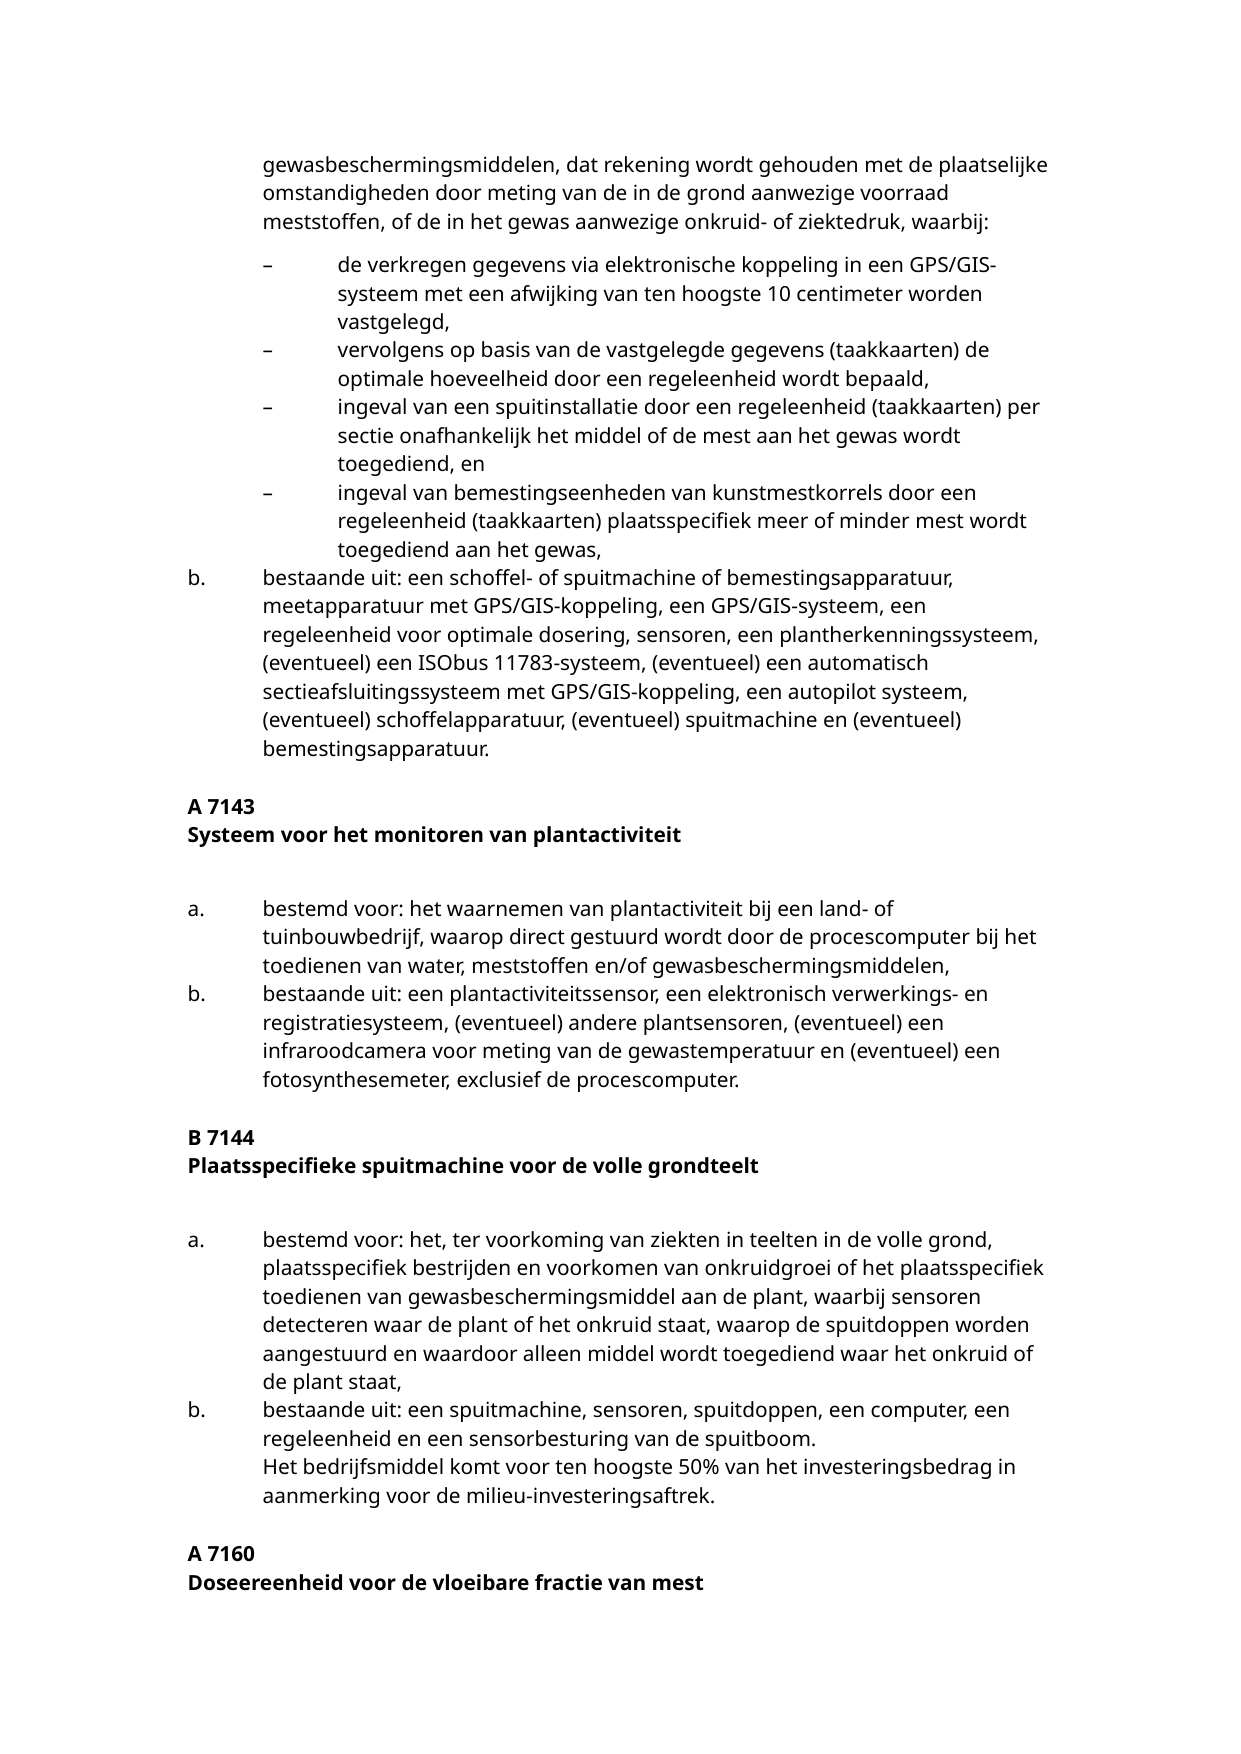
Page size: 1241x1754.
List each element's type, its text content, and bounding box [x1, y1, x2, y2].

list vervolgens op basis van de vastgelegde gegevens (taakkaarten) de optimale hoeveelheid door een regeleenheid wordt bepaald, [262, 336, 1053, 392]
text Doseereenheid voor de vloeibare fractie van mest [187, 1568, 1053, 1596]
list bestaande uit: een plantactiviteitssensor, een elektronisch verwerkings- en registratiesysteem, (eventueel) andere plantsensoren, (eventueel) een infraroodcamera voor meting van de gewastemperatuur en (eventueel) een fotosynthesemeter, exclusief de procescomputer. [187, 979, 1053, 1093]
list gewasbeschermingsmiddelen, dat rekening wordt gehouden met de plaatselijke omstandigheden door meting van de in de grond aanwezige voorraad meststoffen, of de in het gewas aanwezige onkruid- of ziektedruk, waarbij: [187, 150, 1053, 235]
list ingeval van een spuitinstallatie door een regeleenheid (taakkaarten) per sectie onafhankelijk het middel of de mest aan het gewas wordt toegediend, en [262, 392, 1053, 478]
list bestaande uit: een spuitmachine, sensoren, spuitdoppen, een computer, een regeleenheid en een sensorbesturing van de spuitboom. [187, 1396, 1053, 1452]
text A 7160 [187, 1539, 1053, 1568]
list Het bedrijfsmiddel komt voor ten hoogste 50% van het investeringsbedrag in aanmerking voor de milieu-investeringsaftrek. [187, 1452, 1053, 1509]
text Plaatsspecifieke spuitmachine voor de volle grondteelt [187, 1152, 1053, 1180]
list bestemd voor: het, ter voorkoming van ziekten in teelten in de volle grond, plaatsspecifiek bestrijden en voorkomen van onkruidgroei of het plaatsspecifiek toedienen van gewasbeschermingsmiddel aan de plant, waarbij sensoren detecteren waar de plant of het onkruid staat, waarop de spuitdoppen worden aangestuurd en waardoor alleen middel wordt toegediend waar het onkruid of de plant staat, [187, 1225, 1053, 1396]
list de verkregen gegevens via elektronische koppeling in een GPS/GIS-systeem met een afwijking van ten hoogste 10 centimeter worden vastgelegd, [262, 250, 1053, 336]
text A 7143 [187, 792, 1053, 821]
list bestemd voor: het waarnemen van plantactiviteit bij een land- of tuinbouwbedrijf, waarop direct gestuurd wordt door de procescomputer bij het toedienen van water, meststoffen en/of gewasbeschermingsmiddelen, [187, 894, 1053, 979]
list bestaande uit: een schoffel- of spuitmachine of bemestingsapparatuur, meetapparatuur met GPS/GIS-koppeling, een GPS/GIS-systeem, een regeleenheid voor optimale dosering, sensoren, een plantherkenningssysteem, (eventueel) een ISObus 11783-systeem, (eventueel) een automatisch sectieafsluitingssysteem met GPS/GIS-koppeling, een autopilot systeem, (eventueel) schoffelapparatuur, (eventueel) spuitmachine en (eventueel) bemestingsapparatuur. [187, 563, 1053, 762]
list ingeval van bemestingseenheden van kunstmestkorrels door een regeleenheid (taakkaarten) plaatsspecifiek meer of minder mest wordt toegediend aan het gewas, [262, 478, 1053, 563]
text B 7144 [187, 1123, 1053, 1152]
text Systeem voor het monitoren van plantactiviteit [187, 821, 1053, 849]
